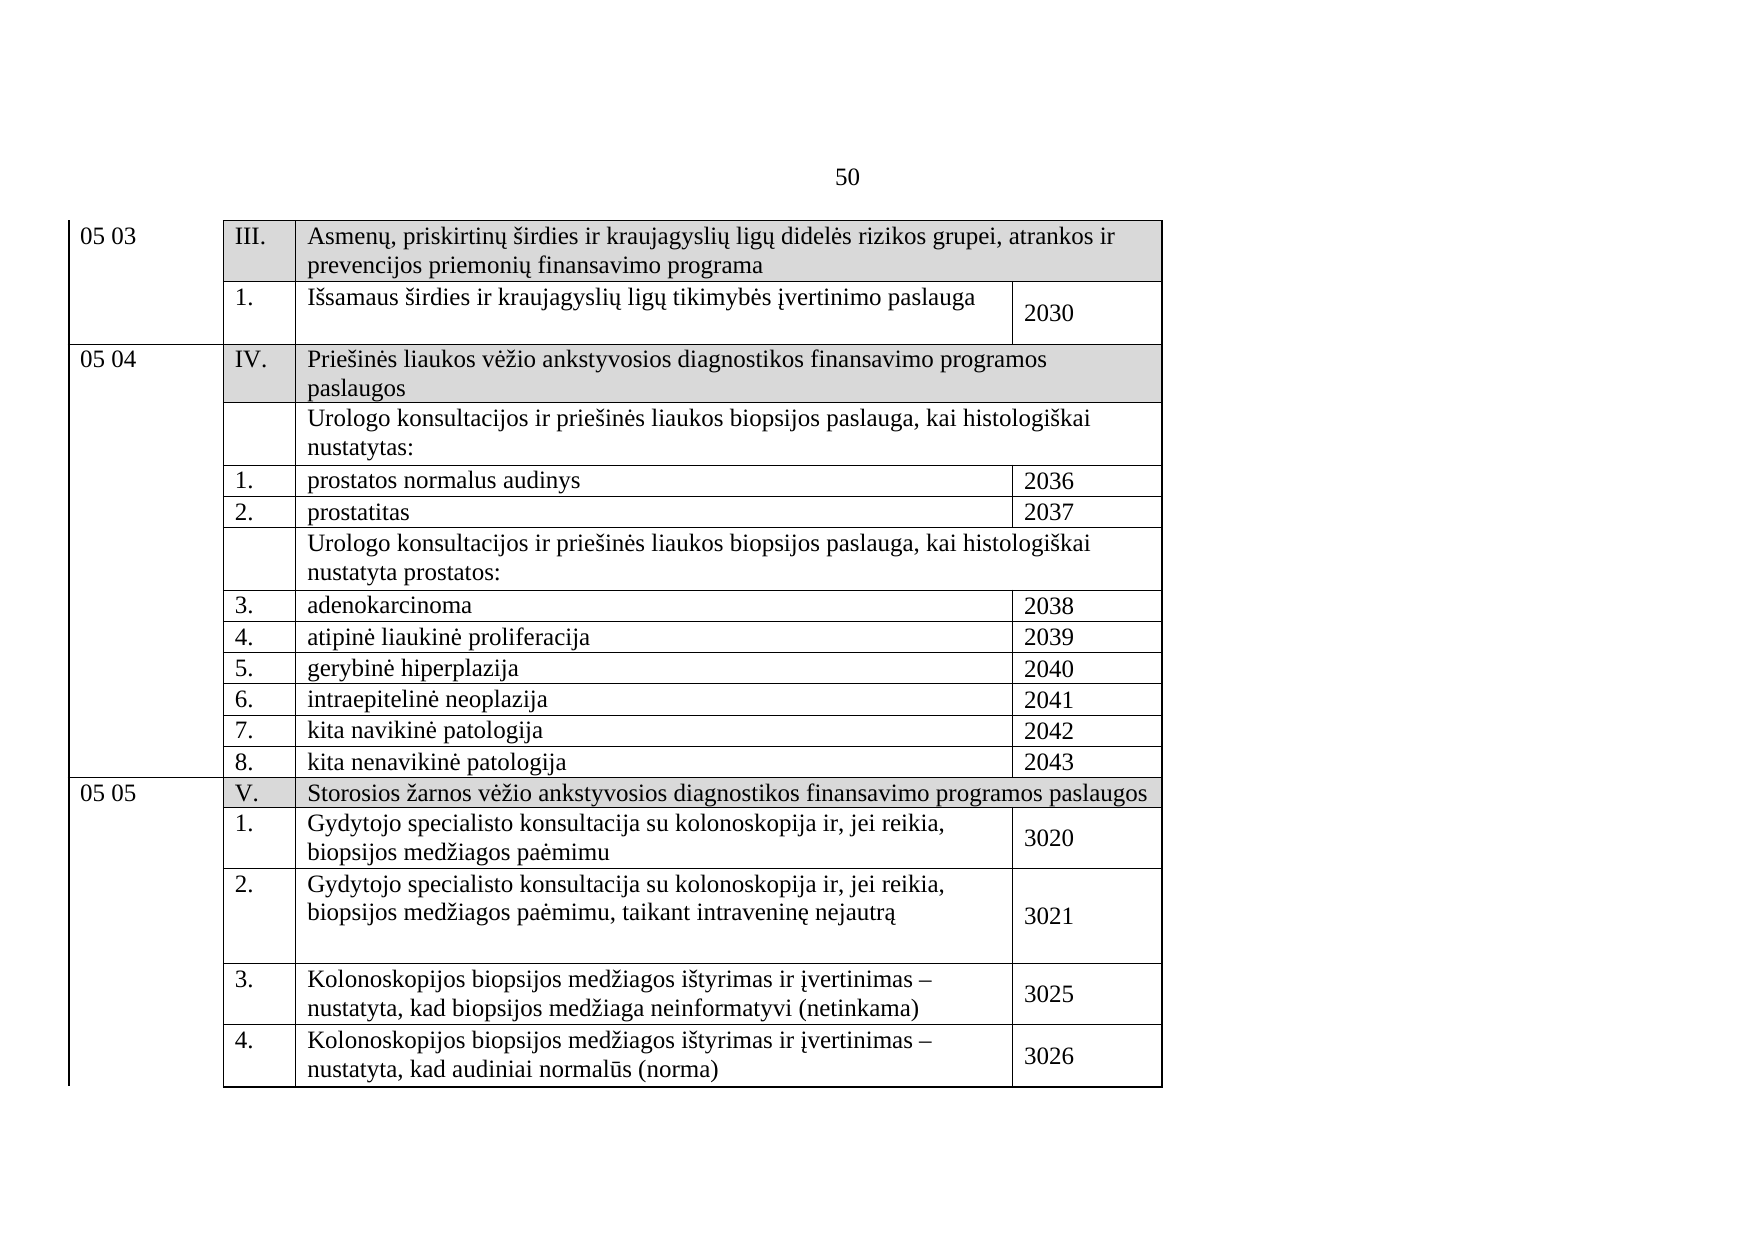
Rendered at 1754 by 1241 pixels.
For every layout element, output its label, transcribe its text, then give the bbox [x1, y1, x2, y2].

table_cell Priešinės liaukos vėžio ankstyvosios diagnostikos finansavimo programos paslaugos [296, 345, 1161, 402]
table_cell [1163, 683, 1606, 714]
table_cell [70, 590, 223, 621]
table_cell [1163, 281, 1606, 343]
table_cell [70, 746, 223, 777]
table_cell IV. [224, 345, 295, 402]
table_cell 1. [224, 466, 295, 496]
table_cell [224, 528, 295, 589]
table_cell [70, 683, 223, 714]
table_cell [70, 281, 223, 343]
table_cell 05 05 [70, 778, 223, 807]
table_cell [70, 1024, 223, 1086]
table_cell [70, 621, 223, 652]
table_cell [1163, 715, 1606, 746]
table_cell 3. [224, 591, 295, 621]
table_cell [1163, 590, 1606, 621]
table_cell [70, 652, 223, 683]
table_cell 2036 [1013, 466, 1161, 496]
table_cell 7. [224, 716, 295, 746]
table_cell Gydytojo specialisto konsultacija su kolonoskopija ir, jei reikia, biopsijos medžiagos paėmimu, taikant intraveninę nejautrą [296, 869, 1012, 963]
table_cell V. [224, 778, 295, 807]
table_cell 2. [224, 497, 295, 527]
table_cell [70, 807, 223, 868]
table_cell 2039 [1013, 622, 1161, 652]
table_cell [224, 403, 295, 464]
table_cell 2. [224, 869, 295, 963]
table_cell [1163, 868, 1606, 963]
table_cell 4. [224, 1025, 295, 1086]
table_cell Asmenų, priskirtinų širdies ir kraujagyslių ligų didelės rizikos grupei, atrankos ir prevencijos priemonių finansavimo programa [296, 221, 1161, 281]
table_cell [1163, 746, 1606, 777]
table_cell [70, 496, 223, 527]
table_cell 2037 [1013, 497, 1161, 527]
table_cell 8. [224, 747, 295, 777]
table_cell prostatos normalus audinys [296, 466, 1012, 496]
table_cell 2040 [1013, 653, 1161, 683]
table_cell [70, 527, 223, 589]
table_cell [70, 402, 223, 464]
table_cell 3. [224, 964, 295, 1024]
table_cell kita navikinė patologija [296, 716, 1012, 746]
table_cell Kolonoskopijos biopsijos medžiagos ištyrimas ir įvertinimas – nustatyta, kad biopsijos medžiaga neinformatyvi (netinkama) [296, 964, 1012, 1024]
table_cell Gydytojo specialisto konsultacija su kolonoskopija ir, jei reikia, biopsijos medžiagos paėmimu [296, 808, 1012, 868]
table_cell prostatitas [296, 497, 1012, 527]
table_cell 3026 [1013, 1025, 1161, 1086]
table_cell kita nenavikinė patologija [296, 747, 1012, 777]
table_cell Išsamaus širdies ir kraujagyslių ligų tikimybės įvertinimo paslauga [296, 282, 1012, 343]
table_cell [1163, 807, 1606, 868]
table_cell 2043 [1013, 747, 1161, 777]
table_cell [70, 465, 223, 496]
table_cell [1163, 465, 1606, 496]
table_cell [70, 868, 223, 963]
table_cell 4. [224, 622, 295, 652]
table_cell 05 03 [70, 220, 223, 281]
table_cell [70, 963, 223, 1024]
table_cell 2041 [1013, 684, 1161, 714]
table_cell 3021 [1013, 869, 1161, 963]
table_cell [1163, 496, 1606, 527]
table_cell 2038 [1013, 591, 1161, 621]
table_cell [1163, 963, 1606, 1024]
table_cell [1163, 402, 1606, 464]
table_cell Kolonoskopijos biopsijos medžiagos ištyrimas ir įvertinimas – nustatyta, kad audiniai normalūs (norma) [296, 1025, 1012, 1086]
table_cell 1. [224, 282, 295, 343]
table_cell 3020 [1013, 808, 1161, 868]
table_cell Storosios žarnos vėžio ankstyvosios diagnostikos finansavimo programos paslaugos [296, 778, 1161, 807]
table_cell 3025 [1013, 964, 1161, 1024]
table_cell 2030 [1013, 282, 1161, 343]
table_cell gerybinė hiperplazija [296, 653, 1012, 683]
table_cell adenokarcinoma [296, 591, 1012, 621]
table_cell III. [224, 221, 295, 281]
table_cell [70, 715, 223, 746]
table_cell [1163, 652, 1606, 683]
table_cell [1163, 777, 1606, 807]
table_cell intraepitelinė neoplazija [296, 684, 1012, 714]
table_cell Urologo konsultacijos ir priešinės liaukos biopsijos paslauga, kai histologiškai nustatytas: [296, 403, 1161, 464]
table_cell [1163, 220, 1606, 281]
table_cell 5. [224, 653, 295, 683]
table_cell Urologo konsultacijos ir priešinės liaukos biopsijos paslauga, kai histologiškai nustatyta prostatos: [296, 528, 1161, 589]
table_cell atipinė liaukinė proliferacija [296, 622, 1012, 652]
table_cell [1163, 621, 1606, 652]
table_cell [1163, 1024, 1606, 1086]
table_cell 2042 [1013, 716, 1161, 746]
table_cell 6. [224, 684, 295, 714]
table_cell [1163, 344, 1606, 402]
table_cell [1163, 527, 1606, 589]
table_cell 05 04 [70, 345, 223, 402]
table_cell 1. [224, 808, 295, 868]
